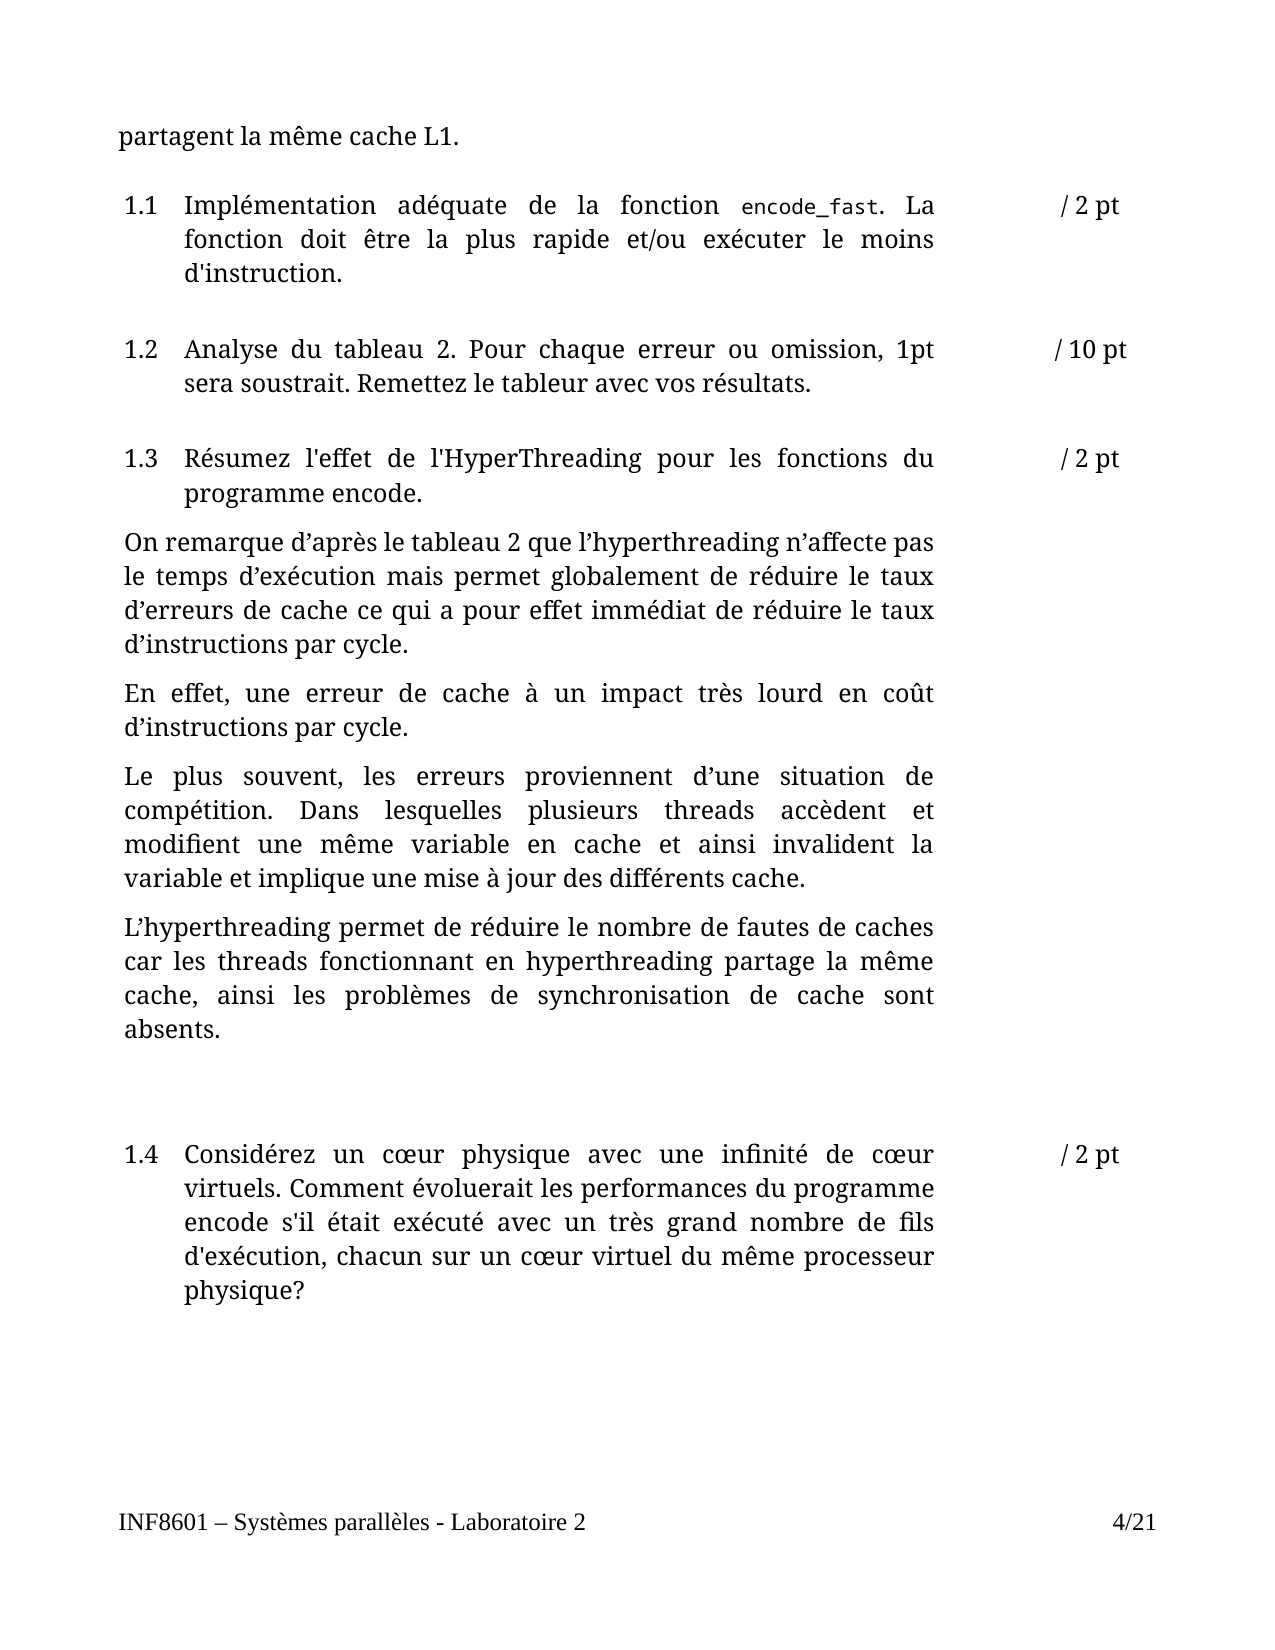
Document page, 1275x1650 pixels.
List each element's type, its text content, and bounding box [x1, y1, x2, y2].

table_cell [941, 311, 1049, 420]
text partagent la même cache L1. [118, 118, 1157, 152]
table_cell [941, 1116, 1049, 1377]
table_cell [941, 420, 1049, 1116]
table_cell Analyse du tableau 2. Pour chaque erreur ou omission, 1pt sera soustrait. Remettez le tableur avec vos résultats. [118, 311, 941, 420]
table_cell Considérez un cœur physique avec une infinité de cœur virtuels. Comment évoluerait les performances du programme encode s'il était exécuté avec un très grand nombre de fils d'exécution, chacun sur un cœur virtuel du même processeur physique? [118, 1116, 941, 1377]
table_cell / 2 pt [1049, 1116, 1157, 1377]
table_header Implémentation adéquate de la fonction encode_fast. La fonction doit être la plus rapide et/ou exécuter le moins d'instruction. [118, 167, 941, 311]
table_header / 2 pt [1049, 167, 1157, 311]
table_cell Résumez l'effet de l'HyperThreading pour les fonctions du programme encode. On remarque d’après le tableau 2 que l’hyperthreading n’affecte pas le temps d’exécution mais permet globalement de réduire le taux d’erreurs de cache ce qui a pour effet immédiat de réduire le taux d’instructions par cycle. En effet, une erreur de cache à un impact très lourd en coût d’instructions par cycle. Le plus souvent, les erreurs proviennent d’une situation de compétition. Dans lesquelles plusieurs threads accèdent et modifient une même variable en cache et ainsi invalident la variable et implique une mise à jour des différents cache. L’hyperthreading permet de réduire le nombre de fautes de caches car les threads fonctionnant en hyperthreading partage la même cache, ainsi les problèmes de synchronisation de cache sont absents. [118, 420, 941, 1116]
table_header [941, 167, 1049, 311]
table_cell / 10 pt [1049, 311, 1157, 420]
table_cell / 2 pt [1049, 420, 1157, 1116]
